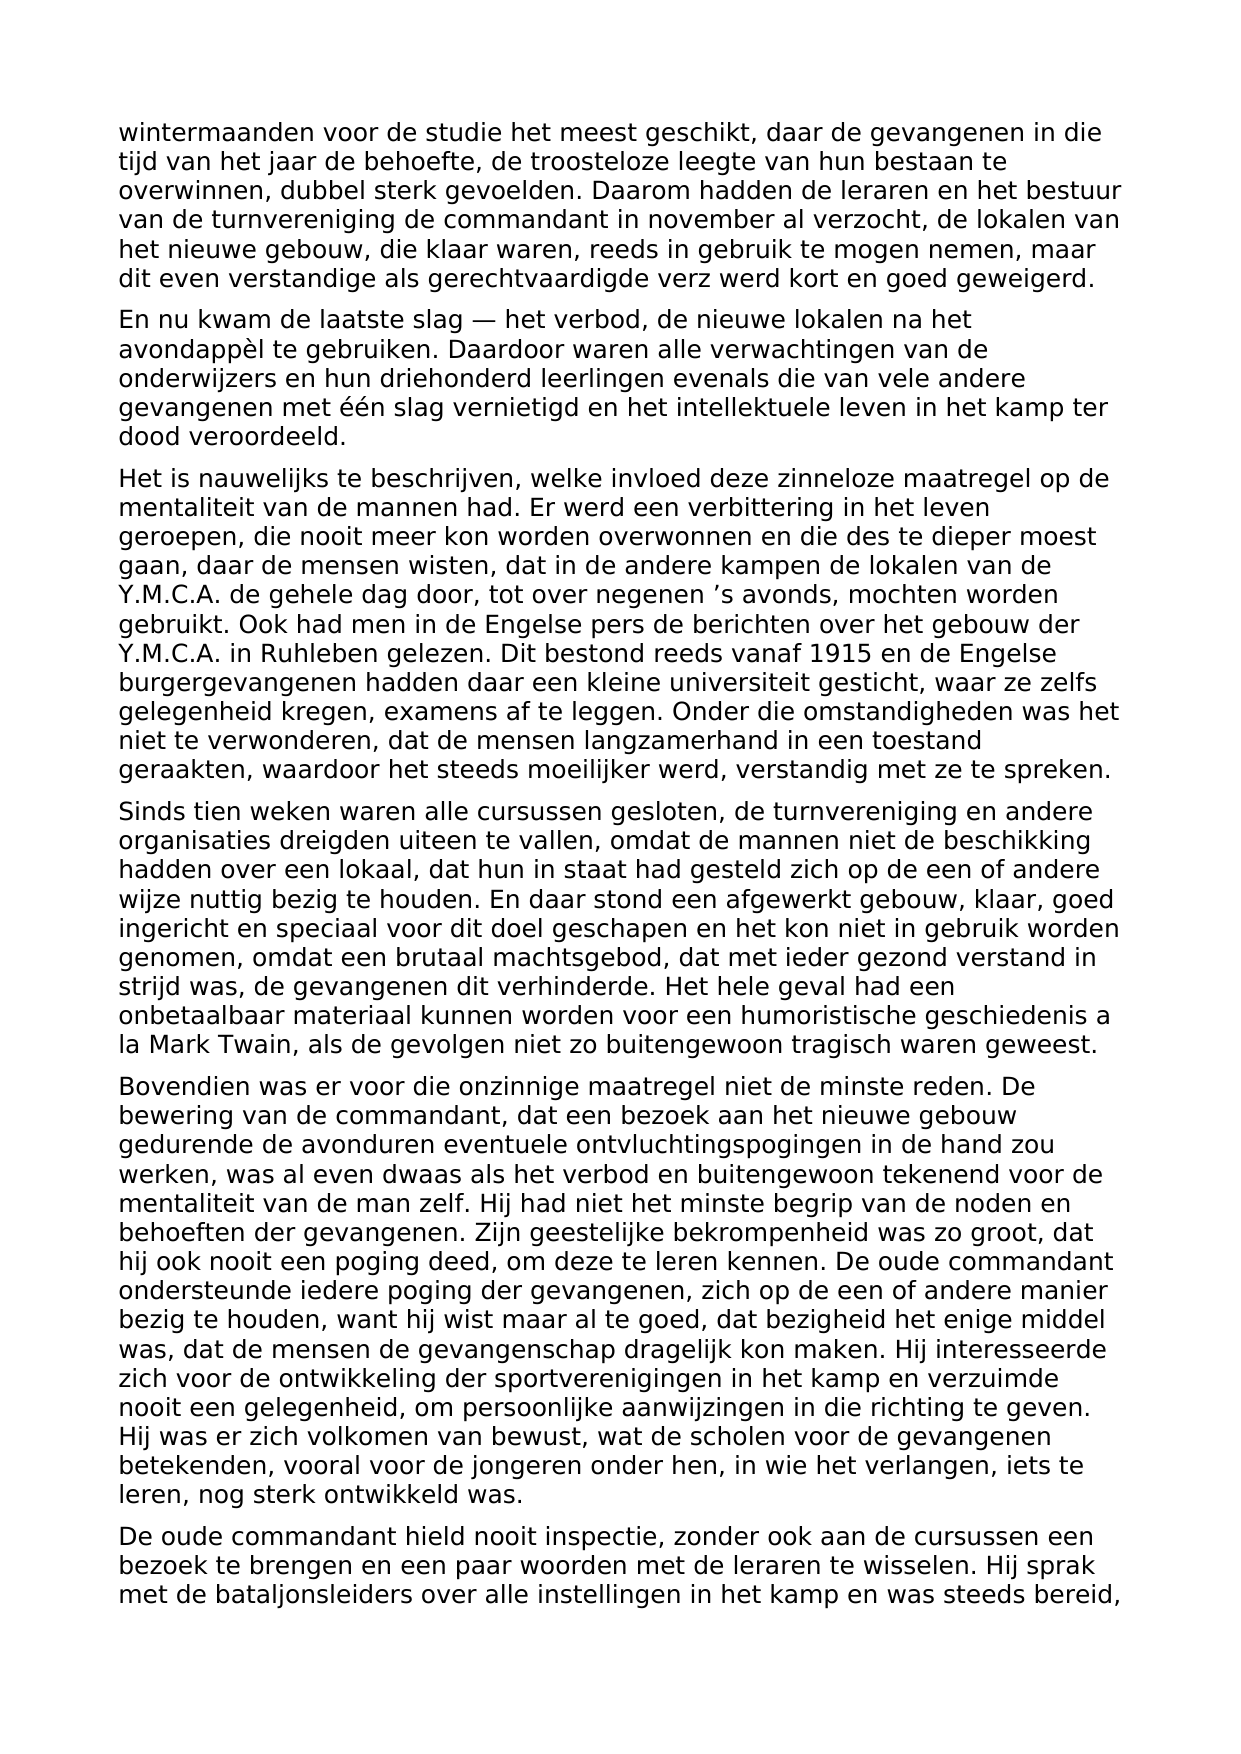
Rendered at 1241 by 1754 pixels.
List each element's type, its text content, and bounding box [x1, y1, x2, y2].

text De oude commandant hield nooit inspectie, zonder ook aan de cursussen een bezoek te brengen en een paar woorden met de leraren te wisselen. Hij sprak met de bataljonsleiders over alle instellingen in het kamp en was steeds bereid, [118, 1522, 1122, 1610]
text Bovendien was er voor die onzinnige maatregel niet de minste reden. De bewering van de commandant, dat een bezoek aan het nieuwe gebouw gedurende de avonduren eventuele ontvluchtingspogingen in de hand zou werken, was al even dwaas als het verbod en buitengewoon tekenend voor de mentaliteit van de man zelf. Hij had niet het minste begrip van de noden en behoeften der gevangenen. Zijn geestelijke bekrompenheid was zo groot, dat hij ook nooit een poging deed, om deze te leren kennen. De oude commandant ondersteunde iedere poging der gevangenen, zich op de een of andere manier bezig te houden, want hij wist maar al te goed, dat bezigheid het enige middel was, dat de mensen de gevangenschap dragelijk kon maken. Hij interesseerde zich voor de ontwikkeling der sportverenigingen in het kamp en verzuimde nooit een gelegenheid, om persoonlijke aanwijzingen in die richting te geven. Hij was er zich volkomen van bewust, wat de scholen voor de gevangenen betekenden, vooral voor de jongeren onder hen, in wie het verlangen, iets te leren, nog sterk ontwikkeld was. [118, 1072, 1122, 1510]
text En nu kwam de laatste slag — het verbod, de nieuwe lokalen na het avondappèl te gebruiken. Daardoor waren alle verwachtingen van de onderwijzers en hun driehonderd leerlingen evenals die van vele andere gevangenen met één slag vernietigd en het intellektuele leven in het kamp ter dood veroordeeld. [118, 306, 1122, 451]
text Het is nauwelijks te beschrijven, welke invloed deze zinneloze maatregel op de mentaliteit van de mannen had. Er werd een verbittering in het leven geroepen, die nooit meer kon worden overwonnen en die des te dieper moest gaan, daar de mensen wisten, dat in de andere kampen de lokalen van de Y.M.C.A. de gehele dag door, tot over negenen ’s avonds, mochten worden gebruikt. Ook had men in de Engelse pers de berichten over het gebouw der Y.M.C.A. in Ruhleben gelezen. Dit bestond reeds vanaf 1915 en de Engelse burgergevangenen hadden daar een kleine universiteit gesticht, waar ze zelfs gelegenheid kregen, examens af te leggen. Onder die omstandigheden was het niet te verwonderen, dat de mensen langzamerhand in een toestand geraakten, waardoor het steeds moeilijker werd, verstandig met ze te spreken. [118, 464, 1122, 785]
text wintermaanden voor de studie het meest geschikt, daar de gevangenen in die tijd van het jaar de behoefte, de troosteloze leegte van hun bestaan te overwinnen, dubbel sterk gevoelden. Daarom hadden de leraren en het bestuur van de turnvereniging de commandant in november al verzocht, de lokalen van het nieuwe gebouw, die klaar waren, reeds in gebruik te mogen nemen, maar dit even verstandige als gerechtvaardigde verz werd kort en goed geweigerd. [118, 118, 1122, 293]
text Sinds tien weken waren alle cursussen gesloten, de turnvereniging en andere organisaties dreigden uiteen te vallen, omdat de mannen niet de beschikking hadden over een lokaal, dat hun in staat had gesteld zich op de een of andere wijze nuttig bezig te houden. En daar stond een afgewerkt gebouw, klaar, goed ingericht en speciaal voor dit doel geschapen en het kon niet in gebruik worden genomen, omdat een brutaal machtsgebod, dat met ieder gezond verstand in strijd was, de gevangenen dit verhinderde. Het hele geval had een onbetaalbaar materiaal kunnen worden voor een humoristische geschiedenis a la Mark Twain, als de gevolgen niet zo buitengewoon tragisch waren geweest. [118, 797, 1122, 1060]
